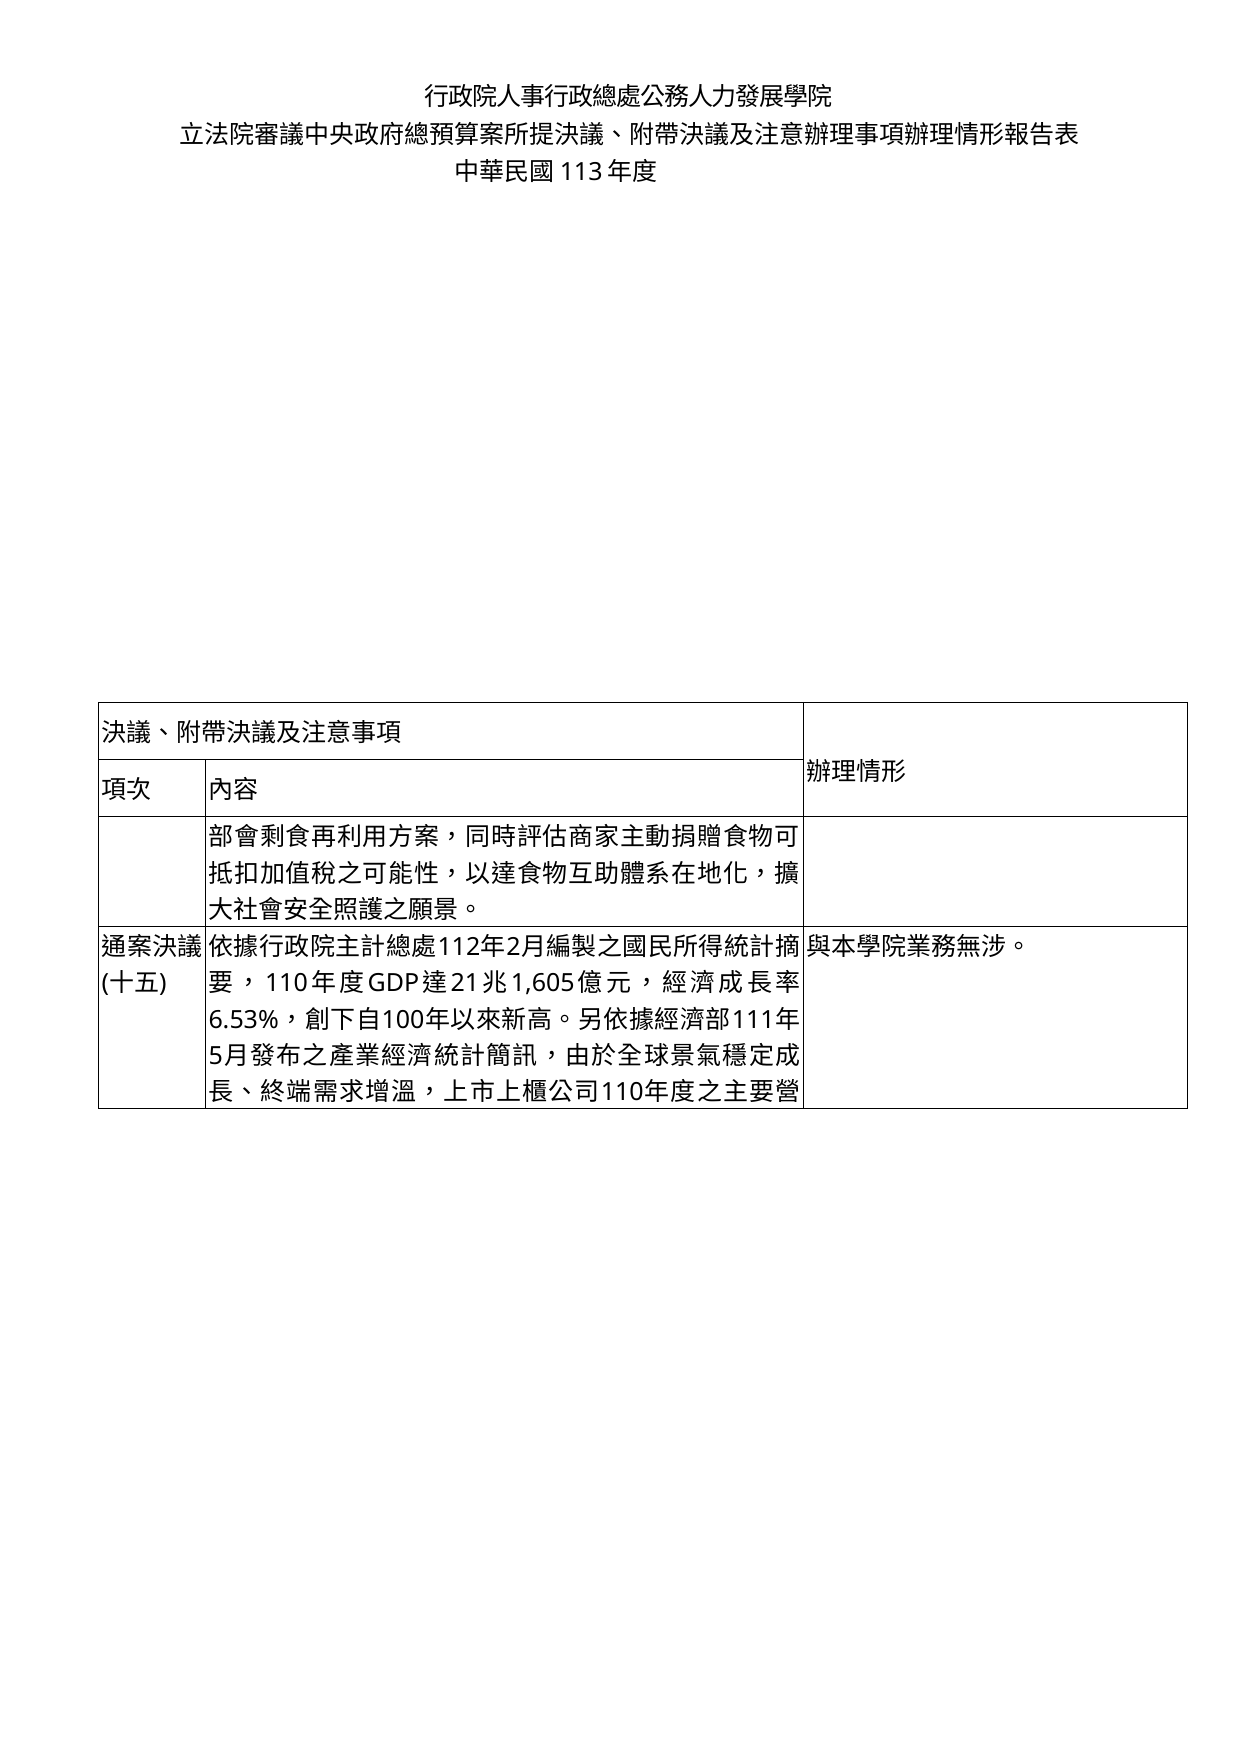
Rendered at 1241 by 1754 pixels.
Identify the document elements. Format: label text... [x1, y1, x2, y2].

table_cell 與本學院業務無涉。 [804, 927, 1187, 1108]
table_cell 項次 [99, 760, 205, 816]
table_cell 內容 [206, 760, 803, 816]
table_cell 依據行政院主計總處112年2月編製之國民所得統計摘要，110年度GDP達21兆1,605億元，經濟成長率6.53%，創下自100年以來新高。另依據經濟部111年5月發布之產業經濟統計簡訊，由於全球景氣穩定成長、終端需求增溫，上市上櫃公司110年度之主要營 [206, 927, 803, 1108]
table_cell 部會剩食再利用方案，同時評估商家主動捐贈食物可抵扣加值稅之可能性，以達食物互助體系在地化，擴大社會安全照護之願景。 [206, 817, 803, 926]
table_header 辦理情形 [804, 703, 1187, 816]
table_cell [804, 817, 1187, 926]
table_cell 通案決議(十五) [99, 927, 205, 1108]
table_cell [99, 817, 205, 926]
table_header 決議、附帶決議及注意事項 [99, 703, 803, 759]
